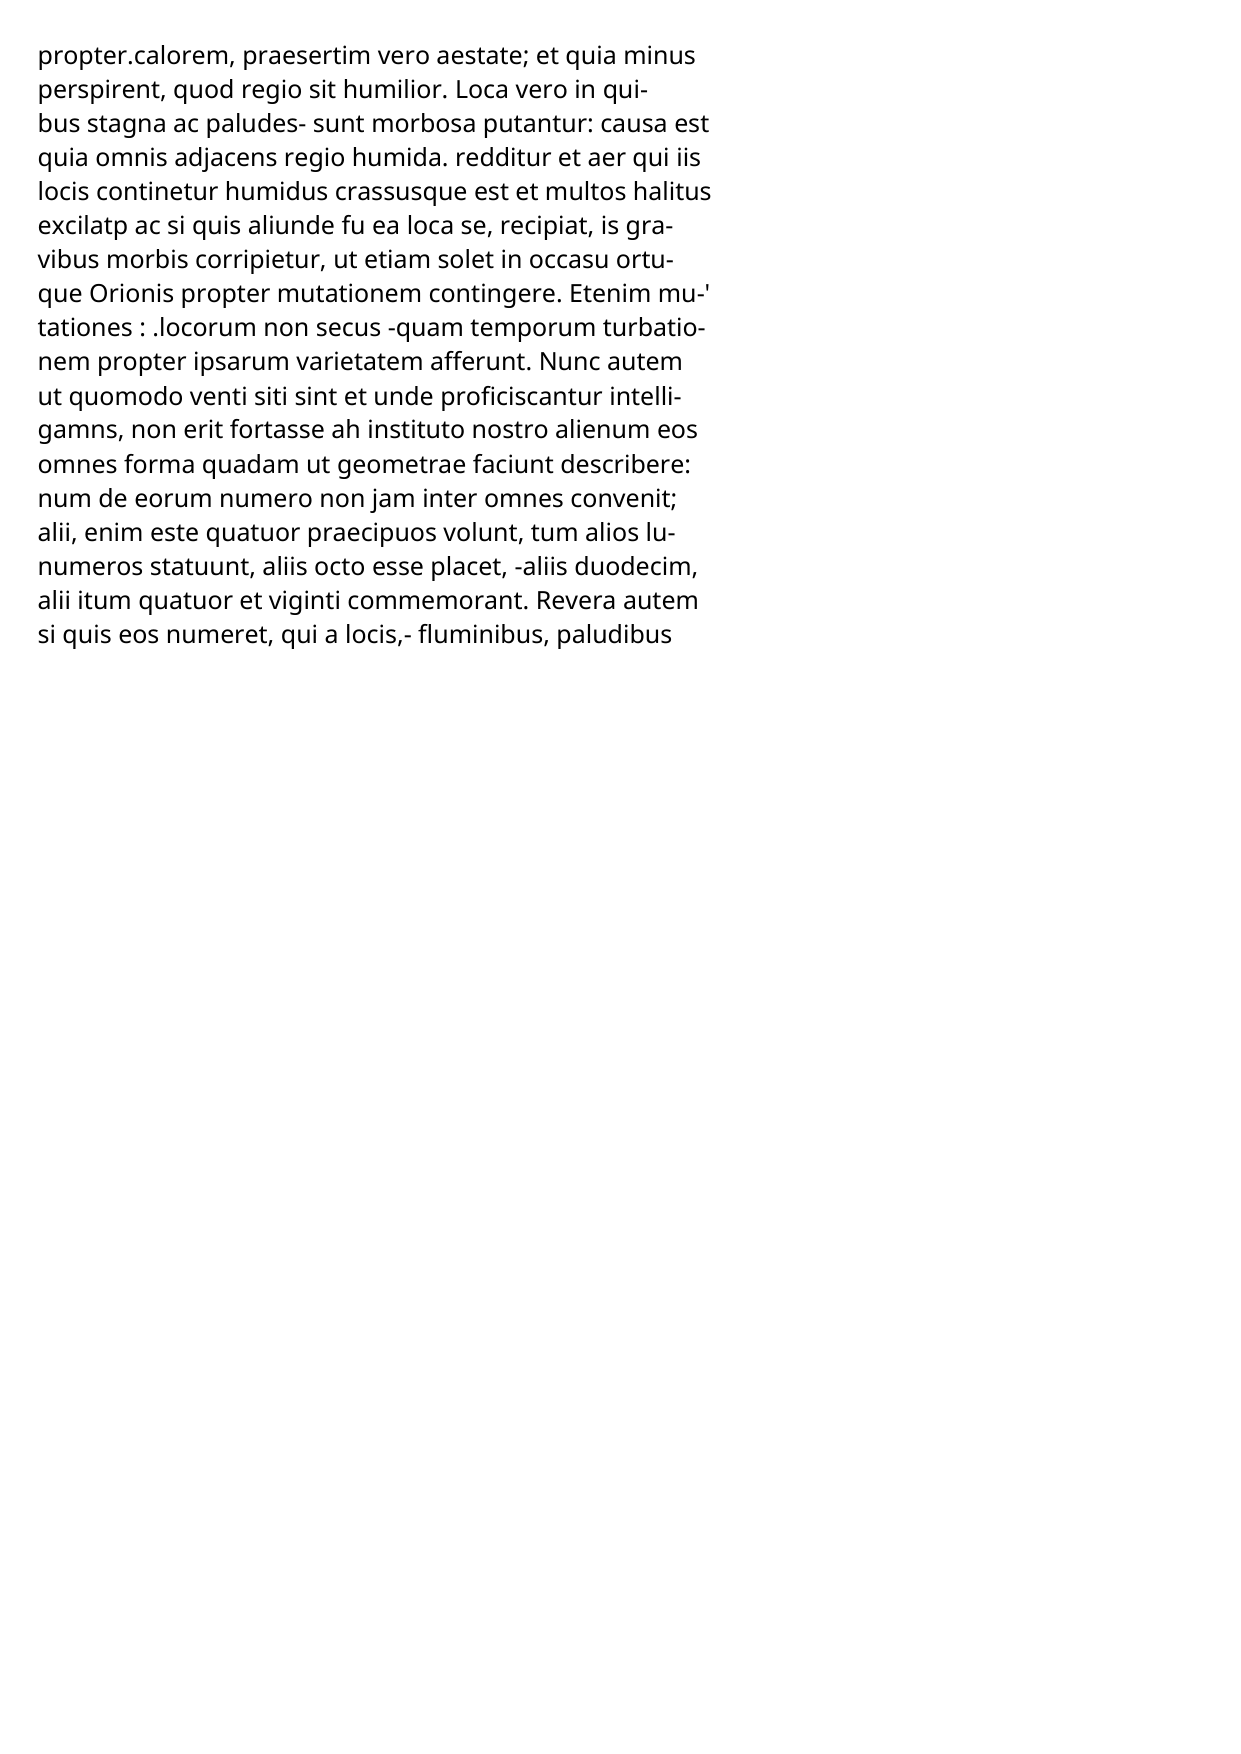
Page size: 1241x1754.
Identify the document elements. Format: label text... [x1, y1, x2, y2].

text propter.calorem, praesertim vero aestate; et quia minus perspirent, quod regio sit humilior. Loca vero in qui- bus stagna ac paludes- sunt morbosa putantur: causa est quia omnis adjacens regio humida. redditur et aer qui iis locis continetur humidus crassusque est et multos halitus excilatp ac si quis aliunde fu ea loca se, recipiat, is gra- vibus morbis corripietur, ut etiam solet in occasu ortu- que Orionis propter mutationem contingere. Etenim mu-' tationes : .locorum non secus -quam temporum turbatio- nem propter ipsarum varietatem afferunt. Nunc autem ut quomodo venti siti sint et unde proficiscantur intelli- gamns, non erit fortasse ah instituto nostro alienum eos omnes forma quadam ut geometrae faciunt describere: num de eorum numero non jam inter omnes convenit; alii, enim este quatuor praecipuos volunt, tum alios lu- numeros statuunt, aliis octo esse placet, -aliis duodecim, alii itum quatuor et viginti commemorant. Revera autem si quis eos numeret, qui a locis,- fluminibus, paludibus [37, 37, 1203, 651]
